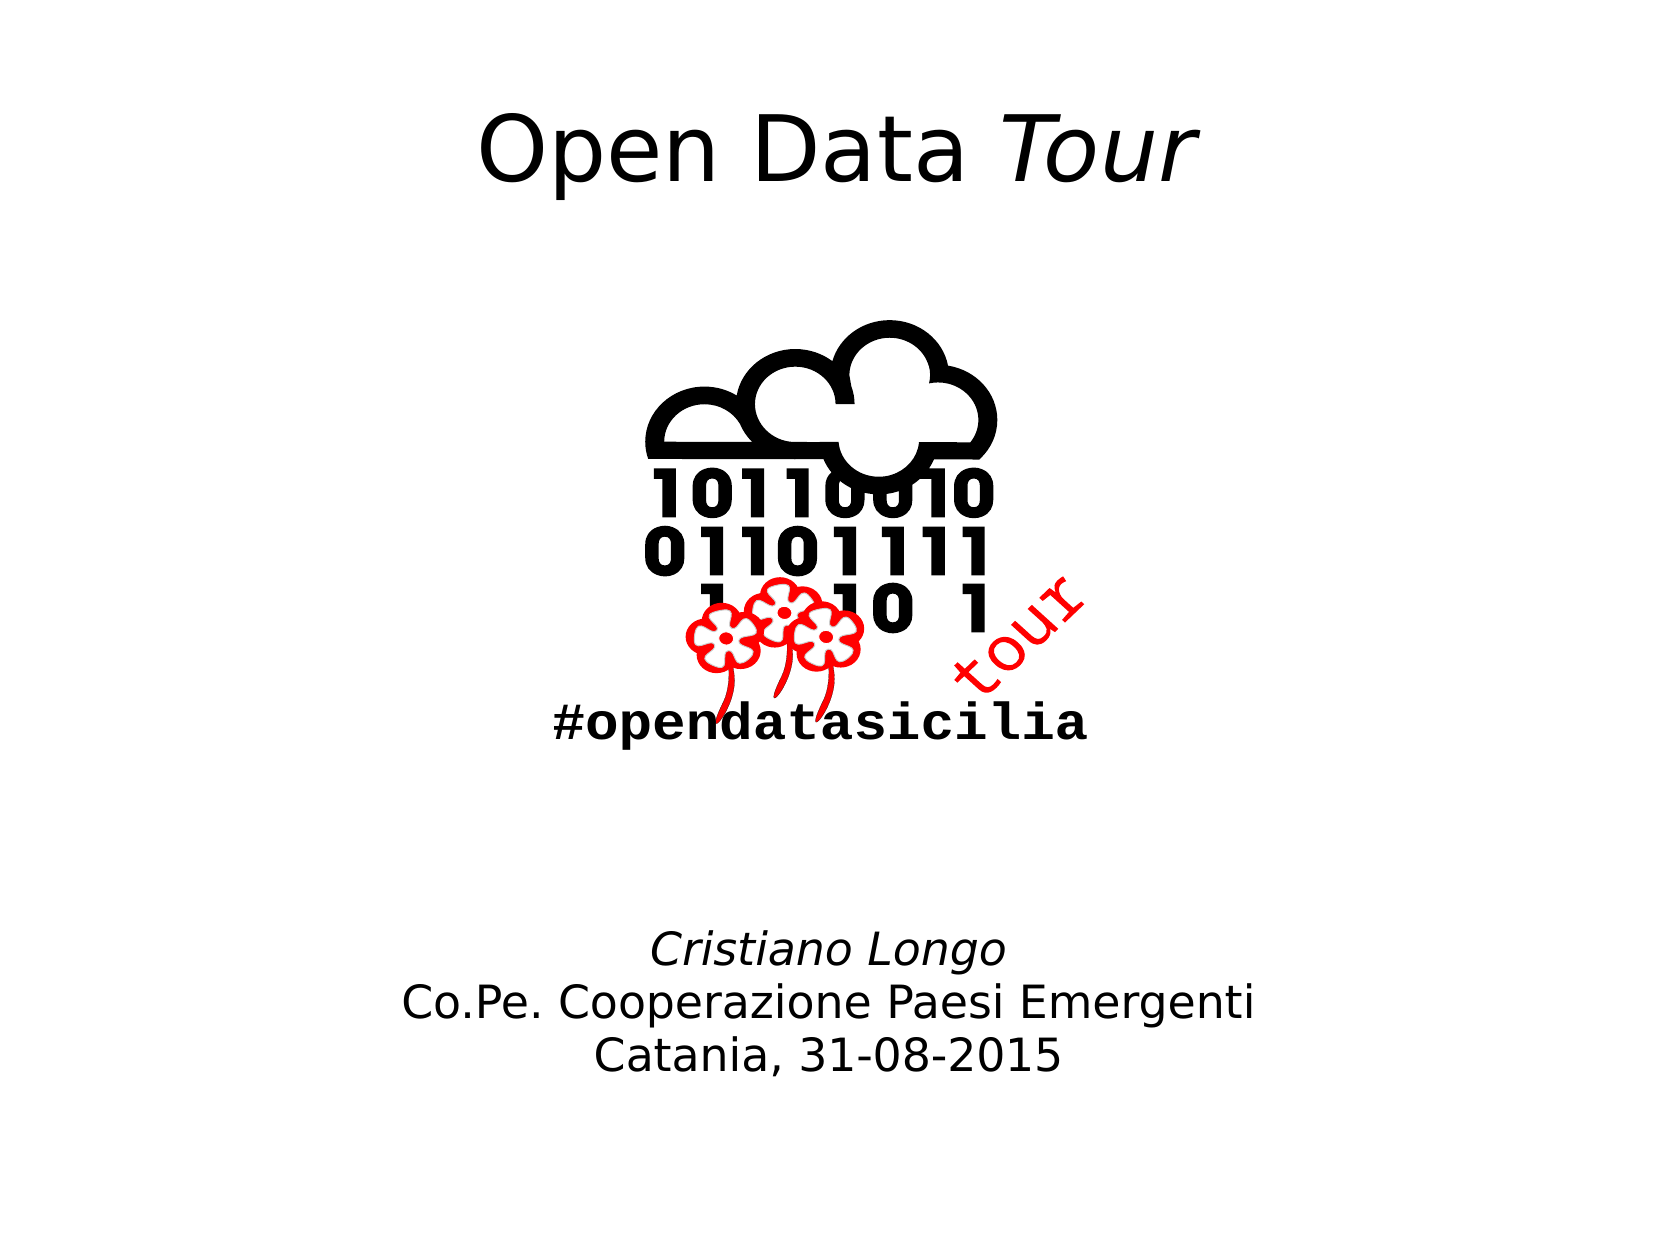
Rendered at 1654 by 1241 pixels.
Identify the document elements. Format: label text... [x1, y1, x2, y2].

title Cristiano Longo Co.Pe. Cooperazione Paesi Emergenti Catania, 31-08-2015 [75, 900, 1583, 1105]
title Open Data Tour [82, 47, 1591, 253]
picture [555, 320, 1088, 751]
